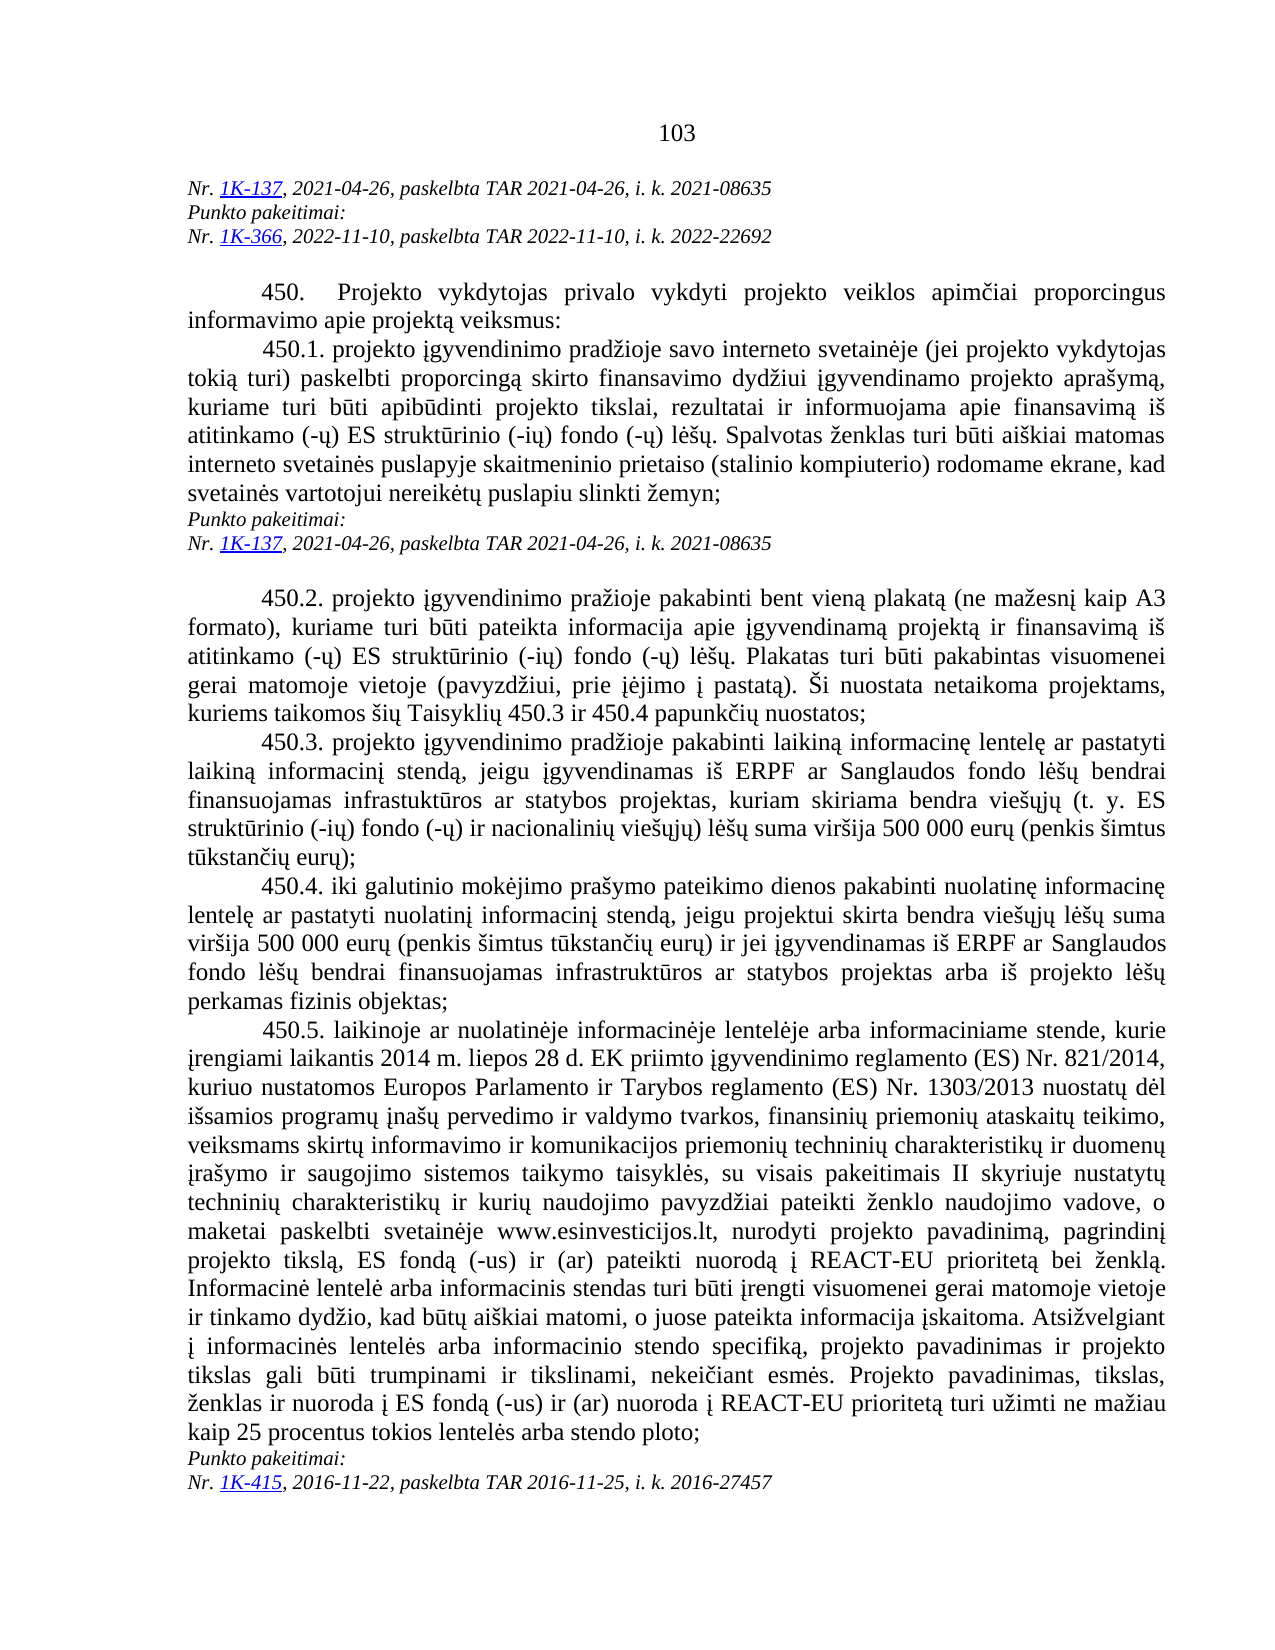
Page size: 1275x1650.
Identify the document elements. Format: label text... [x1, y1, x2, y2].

text Punkto pakeitimai: [187, 507, 1167, 531]
text Punkto pakeitimai: [187, 200, 1167, 224]
text 450.2. projekto įgyvendinimo pražioje pakabinti bent vieną plakatą (ne mažesnį kaip A3 formato), kuriame turi būti pateikta informacija apie įgyvendinamą projektą ir finansavimą iš atitinkamo (-ų) ES struktūrinio (-ių) fondo (-ų) lėšų. Plakatas turi būti pakabintas visuomenei gerai matomoje vietoje (pavyzdžiui, prie įėjimo į pastatą). Ši nuostata netaikoma projektams, kuriems taikomos šių Taisyklių 450.3 ir 450.4 papunkčių nuostatos; [187, 583, 1167, 727]
text Nr. 1K-137, 2021-04-26, paskelbta TAR 2021-04-26, i. k. 2021-08635 [187, 176, 1167, 200]
text 450.5. laikinoje ar nuolatinėje informacinėje lentelėje arba informaciniame stende, kurie įrengiami laikantis 2014 m. liepos 28 d. EK priimto įgyvendinimo reglamento (ES) Nr. 821/2014, kuriuo nustatomos Europos Parlamento ir Tarybos reglamento (ES) Nr. 1303/2013 nuostatų dėl išsamios programų įnašų pervedimo ir valdymo tvarkos, finansinių priemonių ataskaitų teikimo, veiksmams skirtų informavimo ir komunikacijos priemonių techninių charakteristikų ir duomenų įrašymo ir saugojimo sistemos taikymo taisyklės, su visais pakeitimais II skyriuje nustatytų techninių charakteristikų ir kurių naudojimo pavyzdžiai pateikti ženklo naudojimo vadove, o maketai paskelbti svetainėje www.esinvesticijos.lt, nurodyti projekto pavadinimą, pagrindinį projekto tikslą, ES fondą (-us) ir (ar) pateikti nuorodą į REACT-EU prioritetą bei ženklą. Informacinė lentelė arba informacinis stendas turi būti įrengti visuomenei gerai matomoje vietoje ir tinkamo dydžio, kad būtų aiškiai matomi, o juose pateikta informacija įskaitoma. Atsižvelgiant į informacinės lentelės arba informacinio stendo specifiką, projekto pavadinimas ir projekto tikslas gali būti trumpinami ir tikslinami, nekeičiant esmės. Projekto pavadinimas, tikslas, ženklas ir nuoroda į ES fondą (-us) ir (ar) nuoroda į REACT-EU prioritetą turi užimti ne mažiau kaip 25 procentus tokios lentelės arba stendo ploto; [187, 1015, 1167, 1446]
text Nr. 1K-415, 2016-11-22, paskelbta TAR 2016-11-25, i. k. 2016-27457 [187, 1470, 1167, 1494]
text Nr. 1K-137, 2021-04-26, paskelbta TAR 2021-04-26, i. k. 2021-08635 [187, 531, 1167, 555]
text Nr. 1K-366, 2022-11-10, paskelbta TAR 2022-11-10, i. k. 2022-22692 [187, 224, 1167, 248]
text 450.1. projekto įgyvendinimo pradžioje savo interneto svetainėje (jei projekto vykdytojas tokią turi) paskelbti proporcingą skirto finansavimo dydžiui įgyvendinamo projekto aprašymą, kuriame turi būti apibūdinti projekto tikslai, rezultatai ir informuojama apie finansavimą iš atitinkamo (-ų) ES struktūrinio (-ių) fondo (-ų) lėšų. Spalvotas ženklas turi būti aiškiai matomas interneto svetainės puslapyje skaitmeninio prietaiso (stalinio kompiuterio) rodomame ekrane, kad svetainės vartotojui nereikėtų puslapiu slinkti žemyn; [187, 334, 1167, 507]
text 450. Projekto vykdytojas privalo vykdyti projekto veiklos apimčiai proporcingus informavimo apie projektą veiksmus: [187, 277, 1167, 334]
text 450.4. iki galutinio mokėjimo prašymo pateikimo dienos pakabinti nuolatinę informacinę lentelę ar pastatyti nuolatinį informacinį stendą, jeigu projektui skirta bendra viešųjų lėšų suma viršija 500 000 eurų (penkis šimtus tūkstančių eurų) ir jei įgyvendinamas iš ERPF ar Sanglaudos fondo lėšų bendrai finansuojamas infrastruktūros ar statybos projektas arba iš projekto lėšų perkamas fizinis objektas; [187, 871, 1167, 1015]
text 450.3. projekto įgyvendinimo pradžioje pakabinti laikiną informacinę lentelę ar pastatyti laikiną informacinį stendą, jeigu įgyvendinamas iš ERPF ar Sanglaudos fondo lėšų bendrai finansuojamas infrastuktūros ar statybos projektas, kuriam skiriama bendra viešųjų (t. y. ES struktūrinio (-ių) fondo (-ų) ir nacionalinių viešųjų) lėšų suma viršija 500 000 eurų (penkis šimtus tūkstančių eurų); [187, 727, 1167, 871]
text Punkto pakeitimai: [187, 1446, 1167, 1470]
